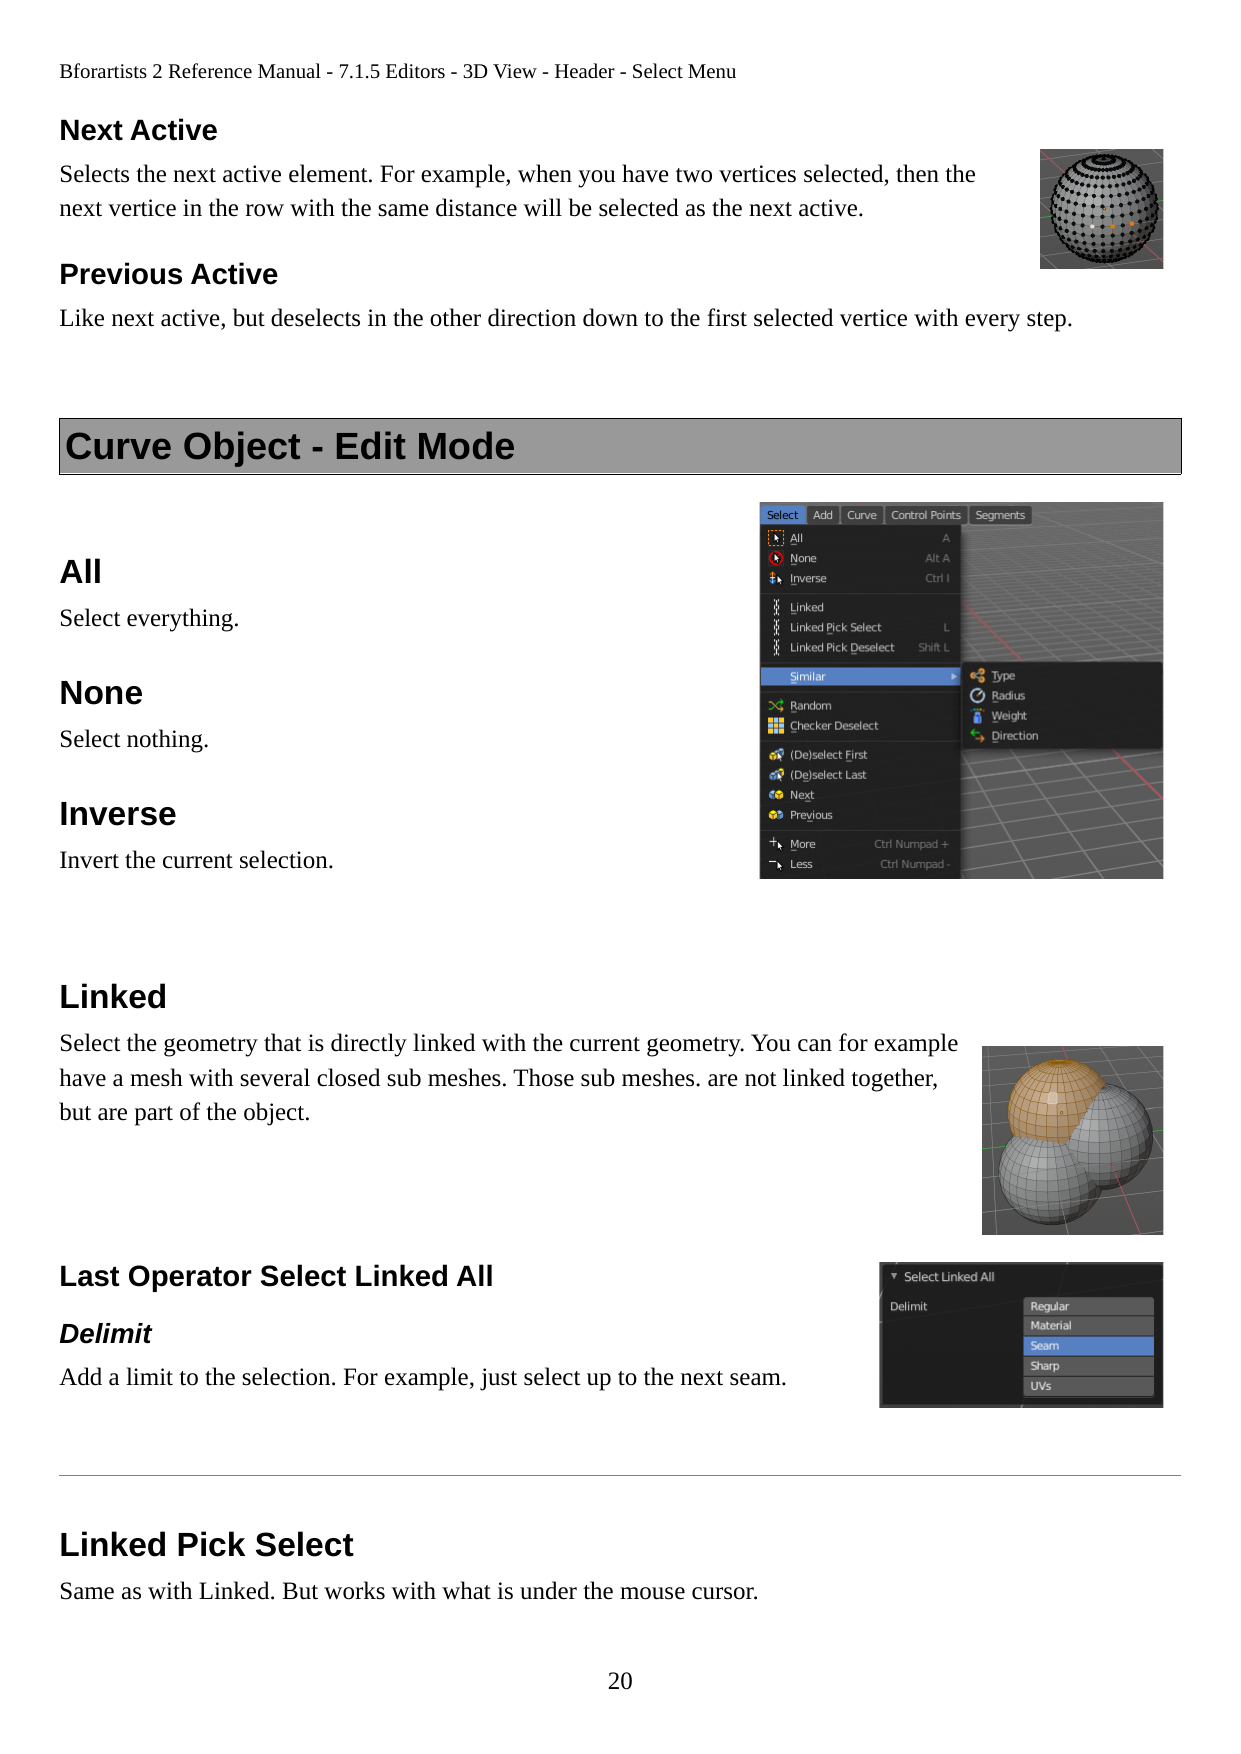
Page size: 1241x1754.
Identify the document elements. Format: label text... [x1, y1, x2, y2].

subtitle Delimit [59, 1318, 879, 1349]
subtitle Last Operator Select Linked All [59, 1259, 1181, 1293]
picture [982, 1046, 1164, 1235]
subtitle Linked Pick Select [59, 1525, 1181, 1564]
subtitle [1164, 1318, 1181, 1349]
subtitle [1164, 794, 1181, 833]
picture [1040, 149, 1164, 269]
text Select nothing. [59, 724, 759, 753]
subtitle Inverse [59, 794, 759, 833]
table_header Curve Object - Edit Mode [60, 419, 1181, 473]
subtitle Linked [59, 977, 1181, 1016]
text [1164, 603, 1181, 632]
subtitle Next Active [59, 113, 1181, 146]
text Select everything. [59, 603, 759, 632]
text Invert the current selection. [59, 845, 759, 874]
subtitle None [59, 673, 759, 712]
text [1164, 724, 1181, 753]
text Select the geometry that is directly linked with the current geometry. You can for example have a mesh with several closed sub meshes. Those sub meshes. are not linked together, but are part of the object. [59, 1028, 1181, 1126]
subtitle [1164, 552, 1181, 591]
subtitle [1164, 673, 1181, 712]
text Selects the next active element. For example, when you have two vertices selected, then the next vertice in the row with the same distance will be selected as the next active. [59, 159, 1040, 222]
picture [759, 502, 1164, 879]
text Add a limit to the selection. For example, just select up to the next seam. [59, 1362, 879, 1391]
picture [879, 1262, 1164, 1408]
text Same as with Linked. But works with what is under the mouse cursor. [59, 1576, 1181, 1605]
text Like next active, but deselects in the other direction down to the first selected vertice with every step. [59, 303, 1181, 332]
subtitle Previous Active [59, 257, 1181, 291]
subtitle All [59, 552, 759, 591]
